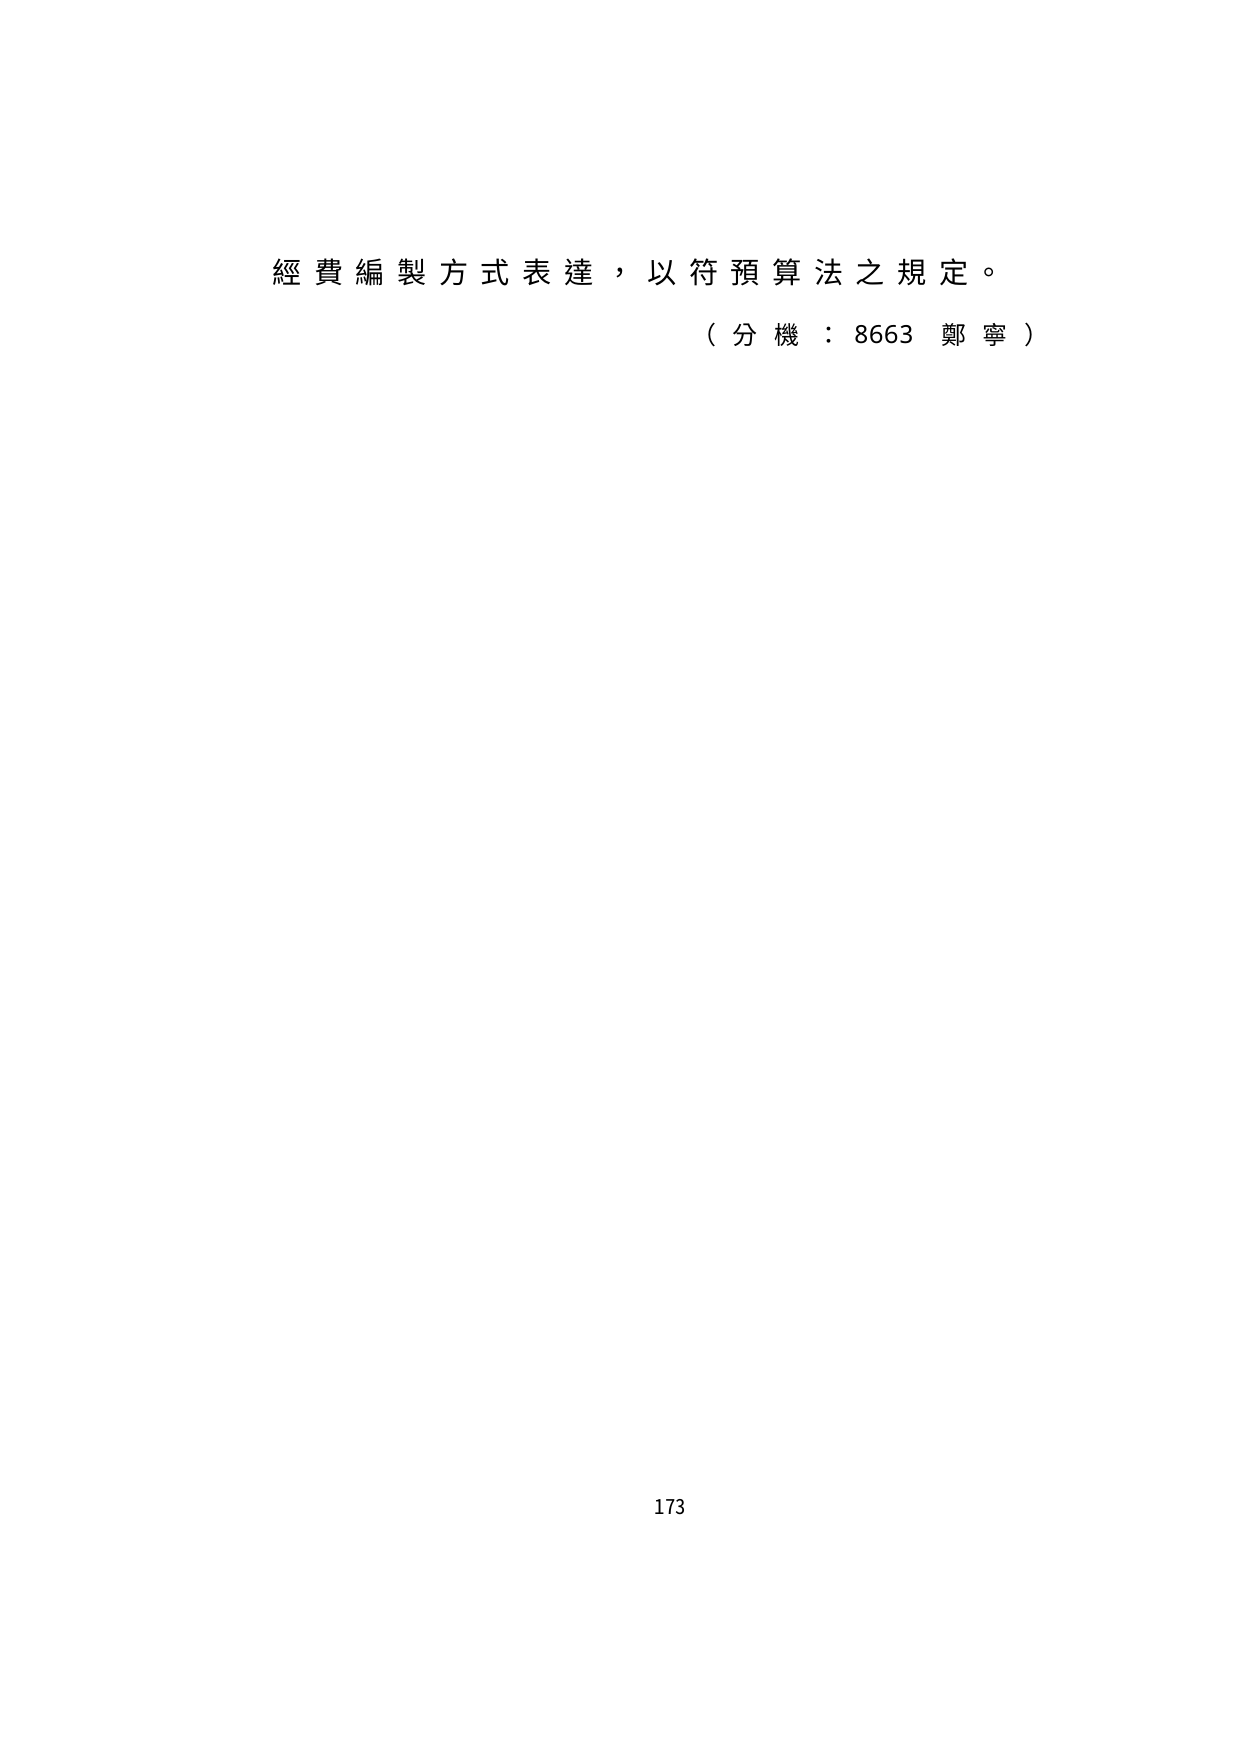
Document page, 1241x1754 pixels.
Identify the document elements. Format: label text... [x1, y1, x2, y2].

text 經費編製方式表達，以符預算法之規定。 [242, 229, 1058, 292]
text （分機：8663 鄭寧） [183, 292, 1058, 354]
